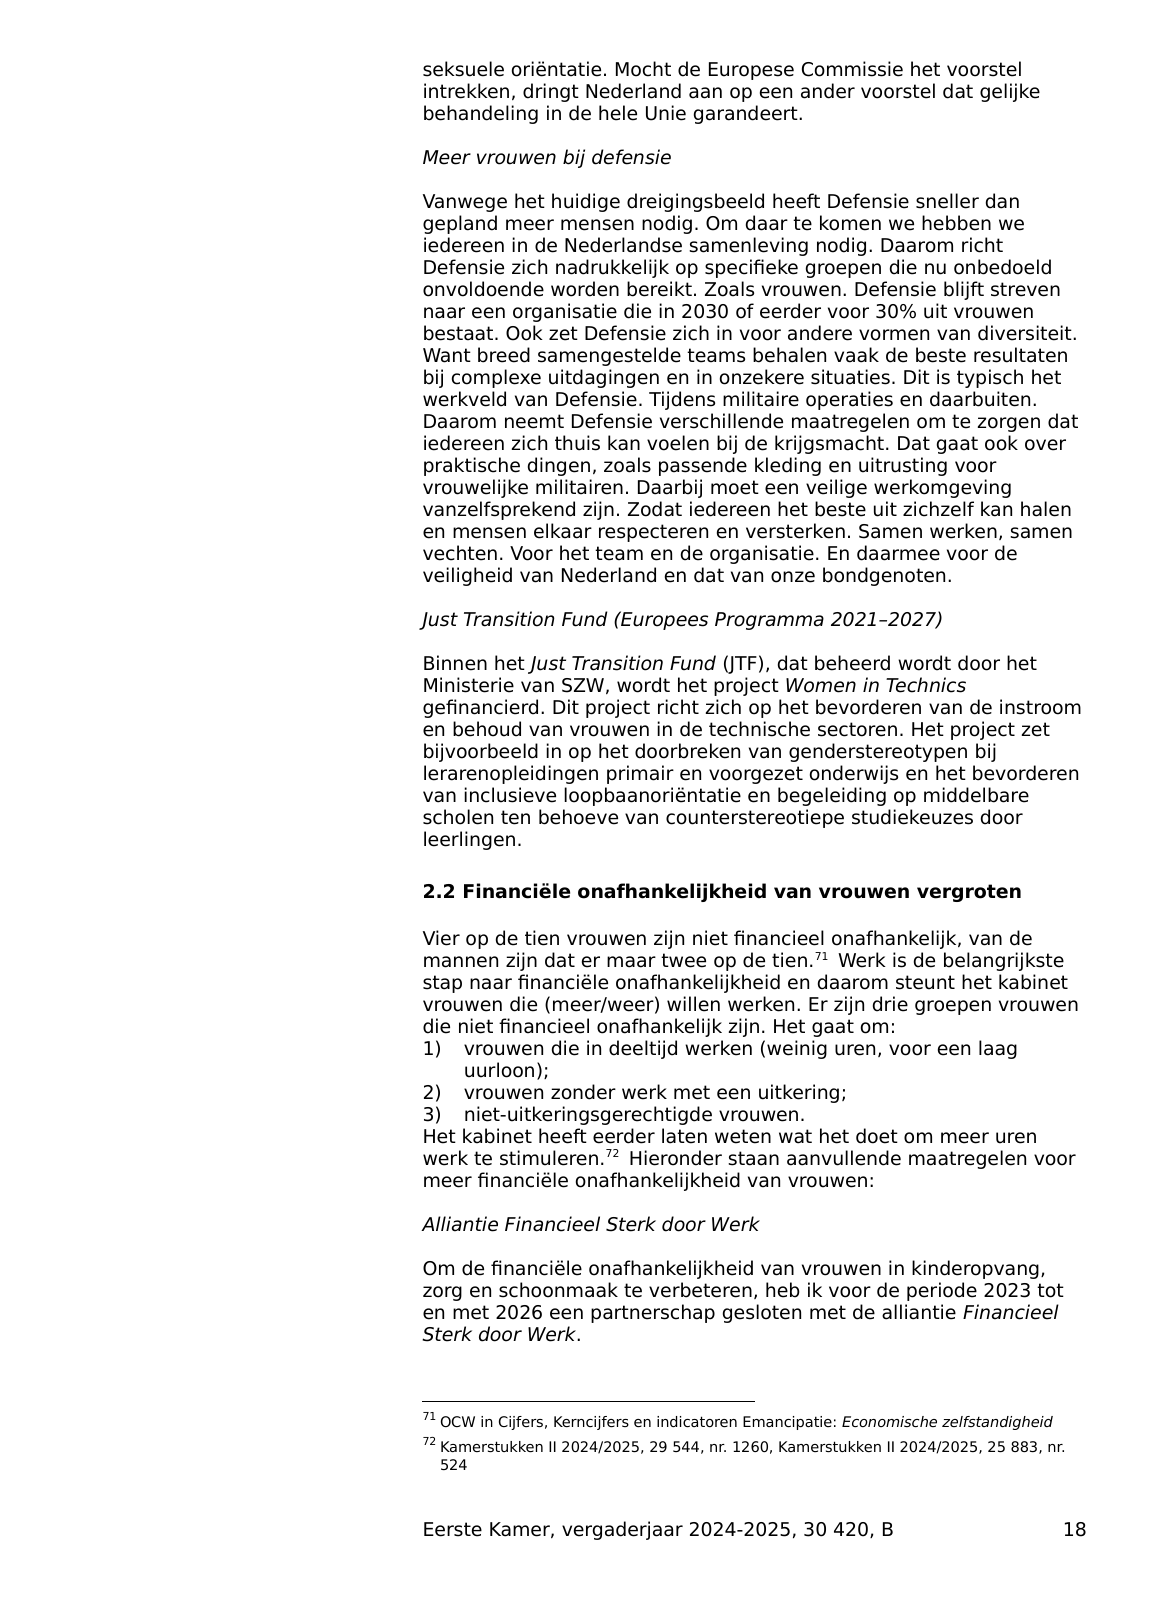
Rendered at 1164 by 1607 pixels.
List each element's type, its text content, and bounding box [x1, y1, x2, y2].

subtitle Just Transition Fund (Europees Programma 2021–2027) [422, 609, 1087, 631]
subtitle Alliantie Financieel Sterk door Werk [422, 1214, 1087, 1236]
text Binnen het Just Transition Fund (JTF), dat beheerd wordt door het Ministerie van SZW, wordt het project Women in Technics gefinancierd. Dit project richt zich op het bevorderen van de instroom en behoud van vrouwen in de technische sectoren. Het project zet bijvoorbeeld in op het doorbreken van genderstereotypen bij lerarenopleidingen primair en voorgezet onderwijs en het bevorderen van inclusieve loopbaanoriëntatie en begeleiding op middelbare scholen ten behoeve van counterstereotiepe studiekeuzes door leerlingen. [422, 653, 1087, 851]
text 1) vrouwen die in deeltijd werken (weinig uren, voor een laag uurloon); [422, 1038, 1087, 1082]
text OCW in Cijfers, Kerncijfers en indicatoren Emancipatie: Economische zelfstandigheid [422, 1410, 1087, 1432]
text Vier op de tien vrouwen zijn niet financieel onafhankelijk, van de mannen zijn dat er maar twee op de tien. Werk is de belangrijkste stap naar financiële onafhankelijkheid en daarom steunt het kabinet vrouwen die (meer/weer) willen werken. Er zijn drie groepen vrouwen die niet financieel onafhankelijk zijn. Het gaat om: [422, 928, 1087, 1038]
subtitle 2.2 Financiële onafhankelijkheid van vrouwen vergroten [422, 881, 1087, 903]
text Het kabinet heeft eerder laten weten wat het doet om meer uren werk te stimuleren. Hieronder staan aanvullende maatregelen voor meer financiële onafhankelijkheid van vrouwen: [422, 1126, 1087, 1192]
text Vanwege het huidige dreigingsbeeld heeft Defensie sneller dan gepland meer mensen nodig. Om daar te komen we hebben we iedereen in de Nederlandse samenleving nodig. Daarom richt Defensie zich nadrukkelijk op specifieke groepen die nu onbedoeld onvoldoende worden bereikt. Zoals vrouwen. Defensie blijft streven naar een organisatie die in 2030 of eerder voor 30% uit vrouwen bestaat. Ook zet Defensie zich in voor andere vormen van diversiteit. Want breed samengestelde teams behalen vaak de beste resultaten bij complexe uitdagingen en in onzekere situaties. Dit is typisch het werkveld van Defensie. Tijdens militaire operaties en daarbuiten. Daarom neemt Defensie verschillende maatregelen om te zorgen dat iedereen zich thuis kan voelen bij de krijgsmacht. Dat gaat ook over praktische dingen, zoals passende kleding en uitrusting voor vrouwelijke militairen. Daarbij moet een veilige werkomgeving vanzelfsprekend zijn. Zodat iedereen het beste uit zichzelf kan halen en mensen elkaar respecteren en versterken. Samen werken, samen vechten. Voor het team en de organisatie. En daarmee voor de veiligheid van Nederland en dat van onze bondgenoten. [422, 191, 1087, 587]
subtitle Meer vrouwen bij defensie [422, 147, 1087, 169]
text Om de financiële onafhankelijkheid van vrouwen in kinderopvang, zorg en schoonmaak te verbeteren, heb ik voor de periode 2023 tot en met 2026 een partnerschap gesloten met de alliantie Financieel Sterk door Werk. [422, 1258, 1087, 1346]
text seksuele oriëntatie. Mocht de Europese Commissie het voorstel intrekken, dringt Nederland aan op een ander voorstel dat gelijke behandeling in de hele Unie garandeert. [422, 59, 1087, 125]
text 2) vrouwen zonder werk met een uitkering; [422, 1082, 1087, 1104]
text Kamerstukken II 2024/2025, 29 544, nr. 1260, Kamerstukken II 2024/2025, 25 883, nr. 524 [422, 1435, 1087, 1474]
text 3) niet-uitkeringsgerechtigde vrouwen. [422, 1104, 1087, 1126]
